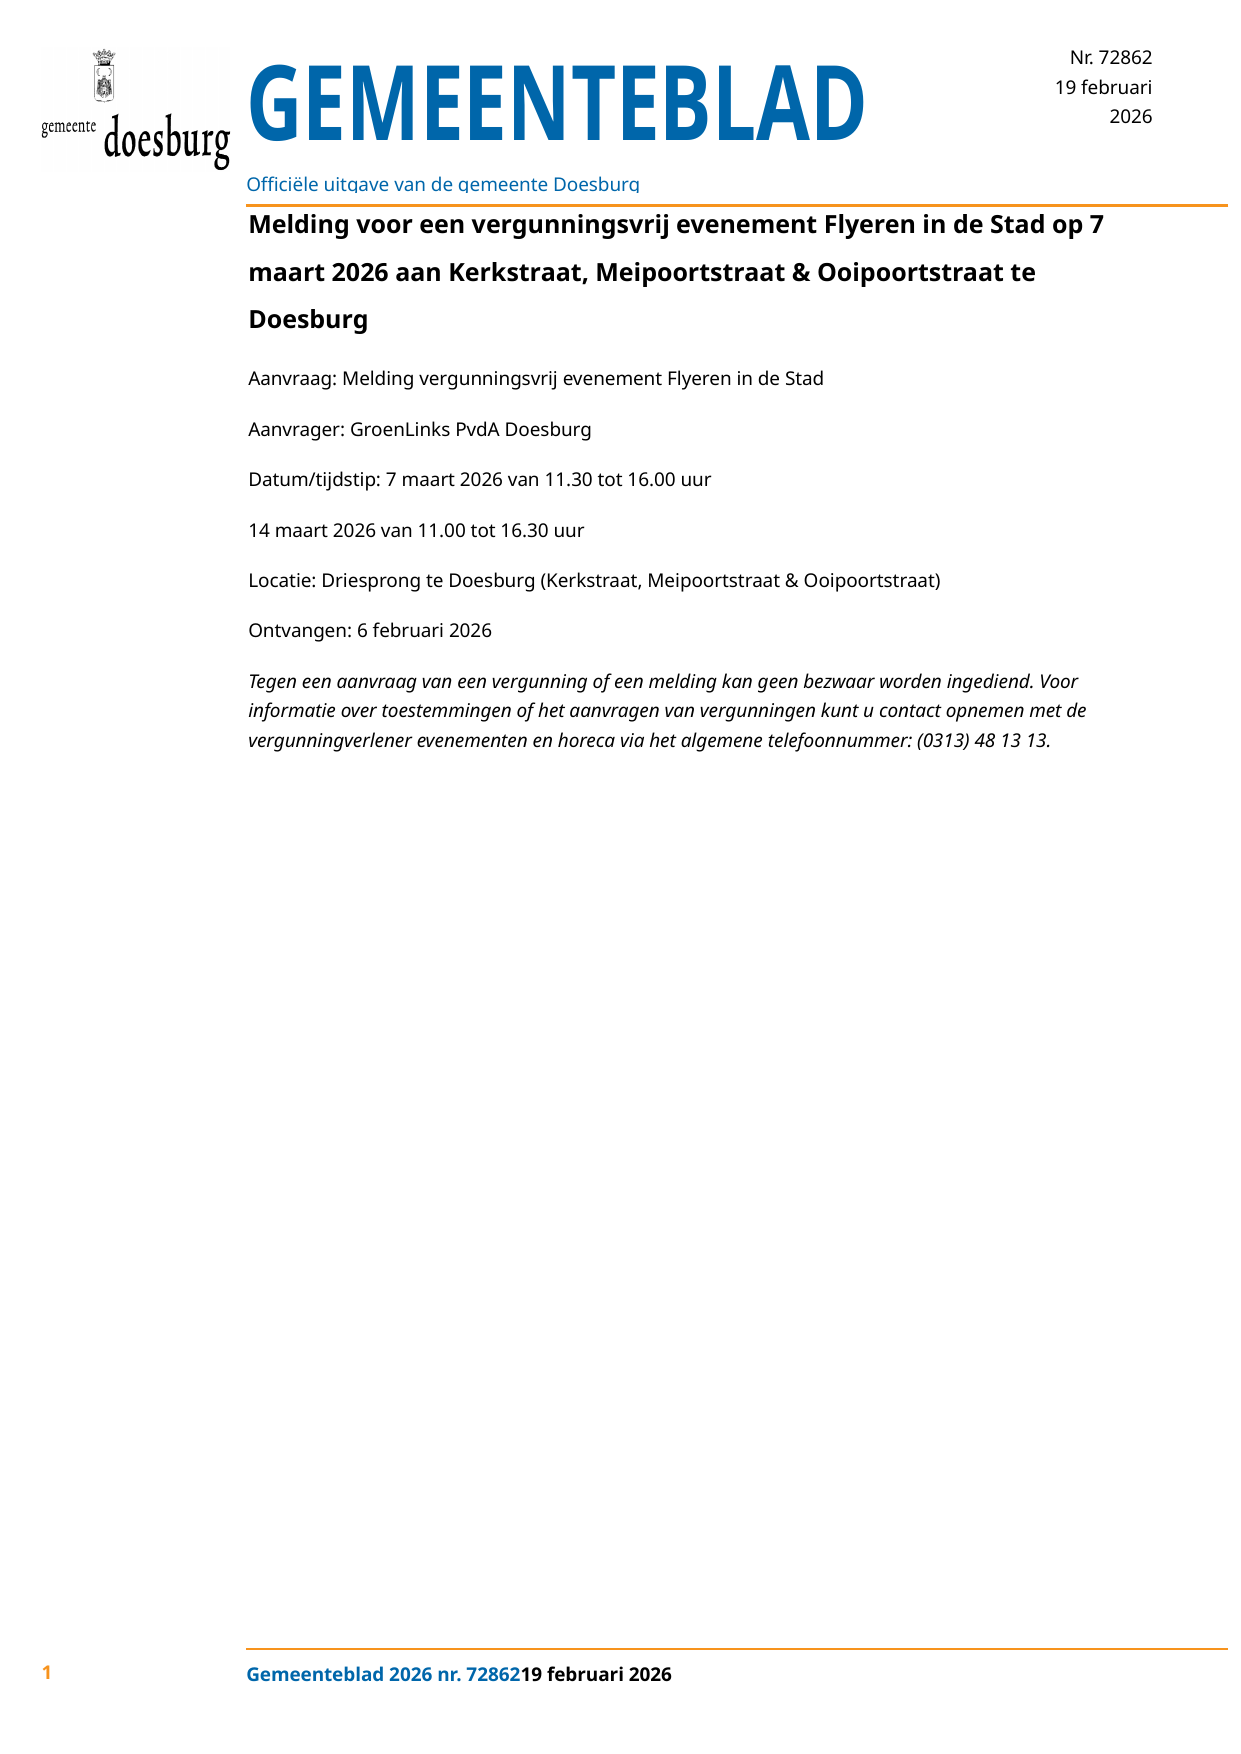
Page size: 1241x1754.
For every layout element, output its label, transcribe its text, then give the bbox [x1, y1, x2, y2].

text Datum/tijdstip: 7 maart 2026 van 11.30 tot 16.00 uur [248, 466, 1152, 492]
picture [41, 47, 231, 172]
text Aanvraag: Melding vergunningsvrij evenement Flyeren in de Stad [248, 366, 1152, 391]
text Locatie: Driesprong te Doesburg (Kerkstraat, Meipoortstraat & Ooipoortstraat) [248, 567, 1152, 593]
text Aanvrager: GroenLinks PvdA Doesburg [248, 416, 1152, 442]
text Tegen een aanvraag van een vergunning of een melding kan geen bezwaar worden ingediend. Voor informatie over toestemmingen of het aanvragen van vergunningen kunt u contact opnemen met de vergunningverlener evenementen en horeca via het algemene telefoonnummer: (0313) 48 13 13. [248, 668, 1152, 753]
text 14 maart 2026 van 11.00 tot 16.30 uur [248, 517, 1152, 542]
text Melding voor een vergunningsvrij evenement Flyeren in de Stad op 7 maart 2026 aan Kerkstraat, Meipoortstraat & Ooipoortstraat te Doesburg [248, 207, 1152, 336]
text Ontvangen: 6 februari 2026 [248, 618, 1152, 643]
